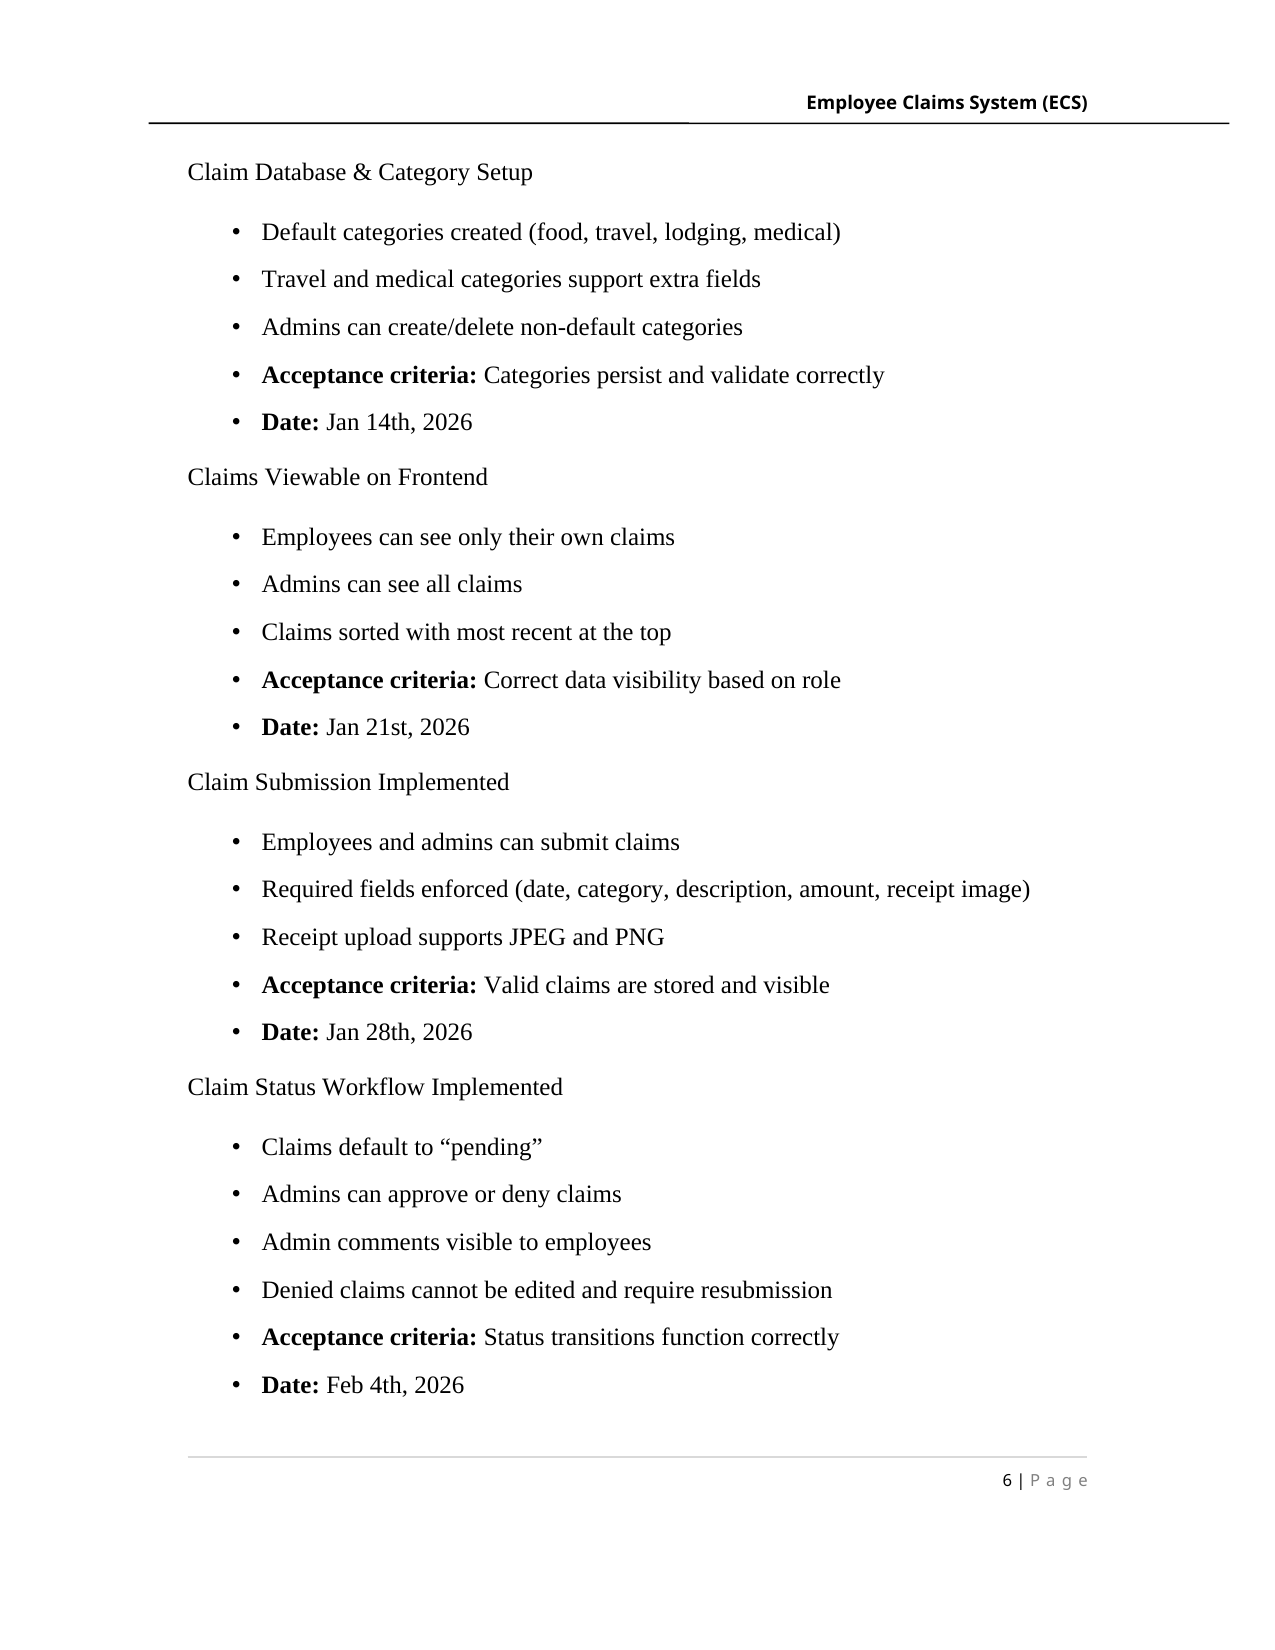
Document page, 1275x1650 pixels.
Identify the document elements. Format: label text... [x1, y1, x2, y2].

list Receipt upload supports JPEG and PNG [232, 922, 1087, 951]
list Acceptance criteria: Valid claims are stored and visible [232, 970, 1087, 998]
list Default categories created (food, travel, lodging, medical) [232, 217, 1087, 246]
list Admins can see all claims [232, 569, 1087, 598]
list Acceptance criteria: Status transitions function correctly [232, 1322, 1087, 1351]
list Date: Jan 21st, 2026 [232, 712, 1087, 741]
list Required fields enforced (date, category, description, amount, receipt image) [232, 874, 1087, 903]
list Admins can create/delete non-default categories [232, 312, 1087, 341]
list Travel and medical categories support extra fields [232, 264, 1087, 293]
list Admins can approve or deny claims [232, 1179, 1087, 1208]
subtitle Claim Database & Category Setup [187, 150, 1087, 187]
list Denied claims cannot be edited and require resubmission [232, 1275, 1087, 1303]
subtitle Claim Status Workflow Implemented [187, 1065, 1087, 1102]
list Admin comments visible to employees [232, 1227, 1087, 1256]
list Acceptance criteria: Categories persist and validate correctly [232, 360, 1087, 388]
list Date: Feb 4th, 2026 [232, 1370, 1087, 1399]
list Claims sorted with most recent at the top [232, 617, 1087, 646]
list Date: Jan 28th, 2026 [232, 1017, 1087, 1046]
subtitle Claim Submission Implemented [187, 760, 1087, 797]
list Acceptance criteria: Correct data visibility based on role [232, 665, 1087, 693]
list Claims default to “pending” [232, 1132, 1087, 1161]
list Employees can see only their own claims [232, 522, 1087, 551]
list Date: Jan 14th, 2026 [232, 407, 1087, 436]
list Employees and admins can submit claims [232, 827, 1087, 856]
subtitle Claims Viewable on Frontend [187, 455, 1087, 492]
